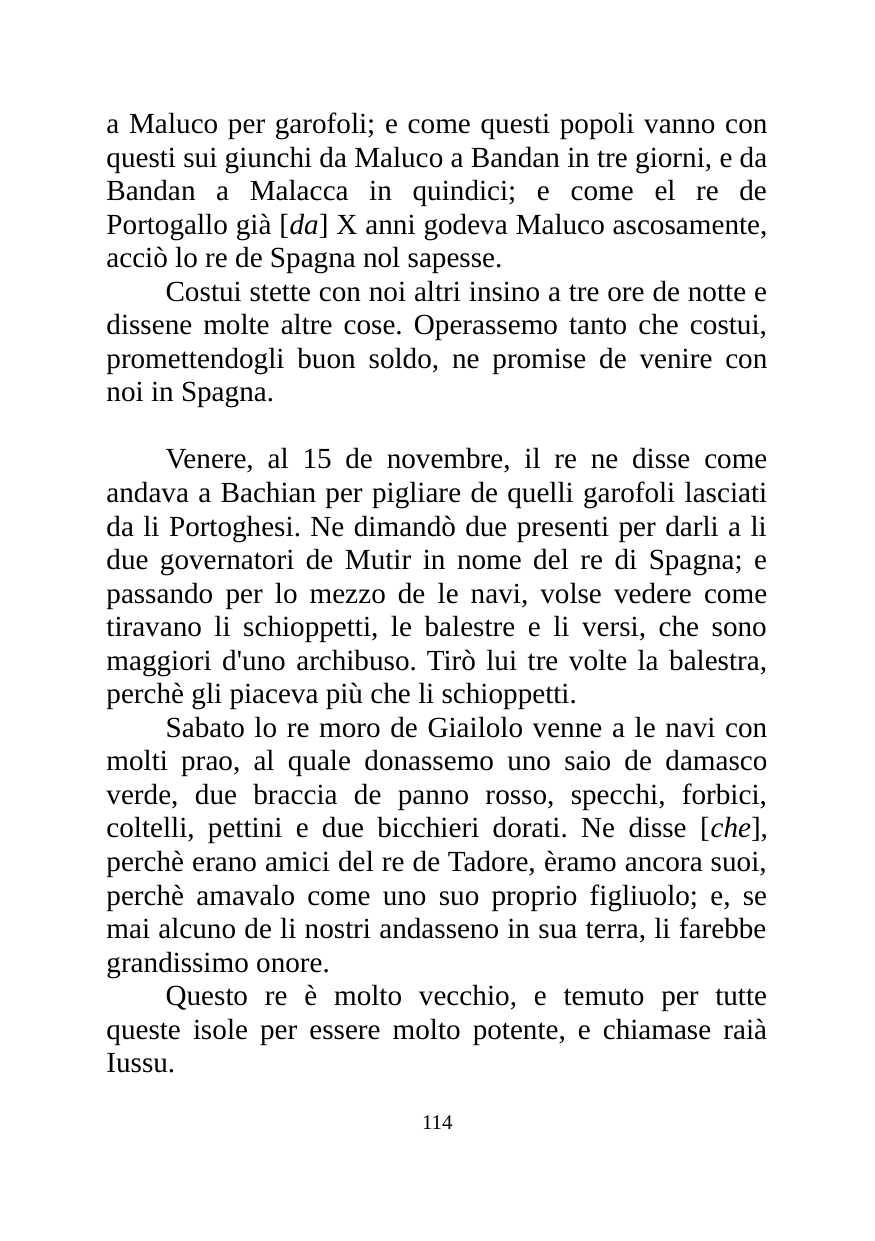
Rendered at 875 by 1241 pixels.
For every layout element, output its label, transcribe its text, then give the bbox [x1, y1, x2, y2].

text Questo re è molto vecchio, e temuto per tutte queste isole per essere molto potente, e chiamase raià Iussu. [106, 978, 768, 1079]
text Sabato lo re moro de Giailolo venne a le navi con molti prao, al quale donassemo uno saio de damasco verde, due braccia de panno rosso, specchi, forbici, coltelli, pettini e due bicchieri dorati. Ne disse [che], perchè erano amici del re de Tadore, èramo ancora suoi, perchè amavalo come uno suo proprio figliuolo; e, se mai alcuno de li nostri andasseno in sua terra, li farebbe grandissimo onore. [106, 710, 768, 978]
text a Maluco per garofoli; e come questi popoli vanno con questi sui giunchi da Maluco a Bandan in tre giorni, e da Bandan a Malacca in quindici; e come el re de Portogallo già [da] X anni godeva Maluco ascosamente, acciò lo re de Spagna nol sapesse. [106, 106, 768, 274]
text Costui stette con noi altri insino a tre ore de notte e dissene molte altre cose. Operassemo tanto che costui, promettendogli buon soldo, ne promise de venire con noi in Spagna. [106, 274, 768, 408]
text Venere, al 15 de novembre, il re ne disse come andava a Bachian per pigliare de quelli garofoli lasciati da li Portoghesi. Ne dimandò due presenti per darli a li due governatori de Mutir in nome del re di Spagna; e passando per lo mezzo de le navi, volse vedere come tiravano li schioppetti, le balestre e li versi, che sono maggiori d'uno archibuso. Tirò lui tre volte la balestra, perchè gli piaceva più che li schioppetti. [106, 442, 768, 710]
